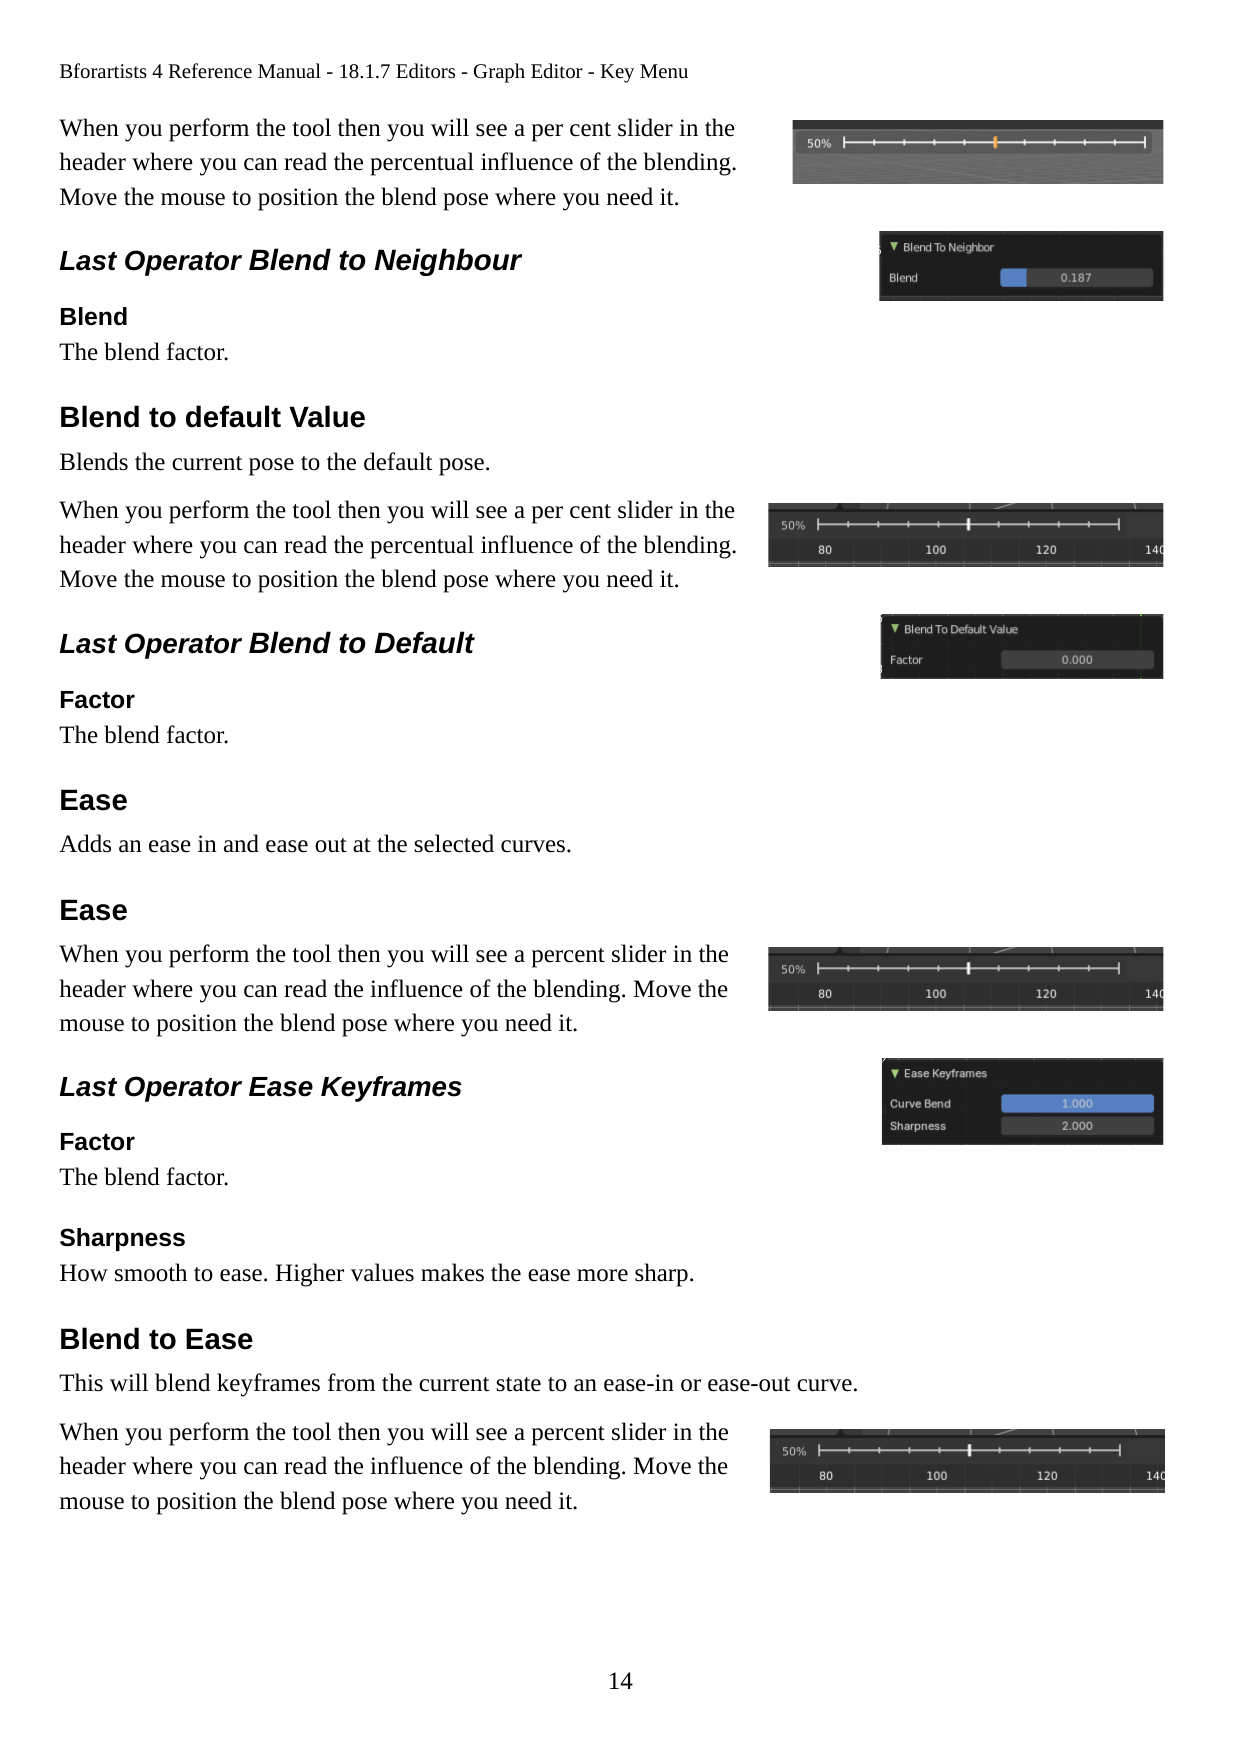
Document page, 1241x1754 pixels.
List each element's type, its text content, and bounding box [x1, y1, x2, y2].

subtitle Last Operator Ease Keyframes [59, 1070, 881, 1102]
text How smooth to ease. Higher values makes the ease more sharp. [59, 1258, 1181, 1287]
text When you perform the tool then you will see a percent slider in the header where you can read the influence of the blending. Move the mouse to position the blend pose where you need it. [59, 1417, 1181, 1515]
subtitle Last Operator Blend to Neighbour [59, 243, 879, 277]
picture [768, 503, 1164, 567]
text The blend factor. [59, 1162, 1181, 1190]
text Adds an ease in and ease out at the selected curves. [59, 829, 1181, 858]
text When you perform the tool then you will see a per cent slider in the header where you can read the percentual influence of the blending. Move the mouse to position the blend pose where you need it. [59, 496, 1181, 593]
text When you perform the tool then you will see a percent slider in the header where you can read the influence of the blending. Move the mouse to position the blend pose where you need it. [59, 939, 1181, 1037]
subtitle Blend [59, 302, 1181, 330]
text This will blend keyframes from the current state to an ease-in or ease-out curve. [59, 1368, 1181, 1397]
subtitle Blend to Ease [59, 1322, 1181, 1355]
text The blend factor. [59, 720, 1181, 748]
picture [881, 1058, 1164, 1145]
picture [769, 1429, 1165, 1493]
picture [768, 947, 1164, 1011]
subtitle Sharpness [59, 1223, 1181, 1252]
subtitle Last Operator Blend to Default [59, 626, 880, 660]
subtitle Factor [59, 685, 1181, 713]
subtitle Factor [59, 1127, 1181, 1155]
picture [879, 231, 1164, 301]
picture [880, 614, 1164, 679]
subtitle Ease [59, 783, 1181, 817]
picture [792, 120, 1164, 184]
text When you perform the tool then you will see a per cent slider in the header where you can read the percentual influence of the blending. Move the mouse to position the blend pose where you need it. [59, 113, 1181, 210]
subtitle Blend to default Value [59, 400, 1181, 434]
subtitle Ease [59, 893, 1181, 927]
text Blends the current pose to the default pose. [59, 447, 1181, 475]
text The blend factor. [59, 337, 1181, 365]
